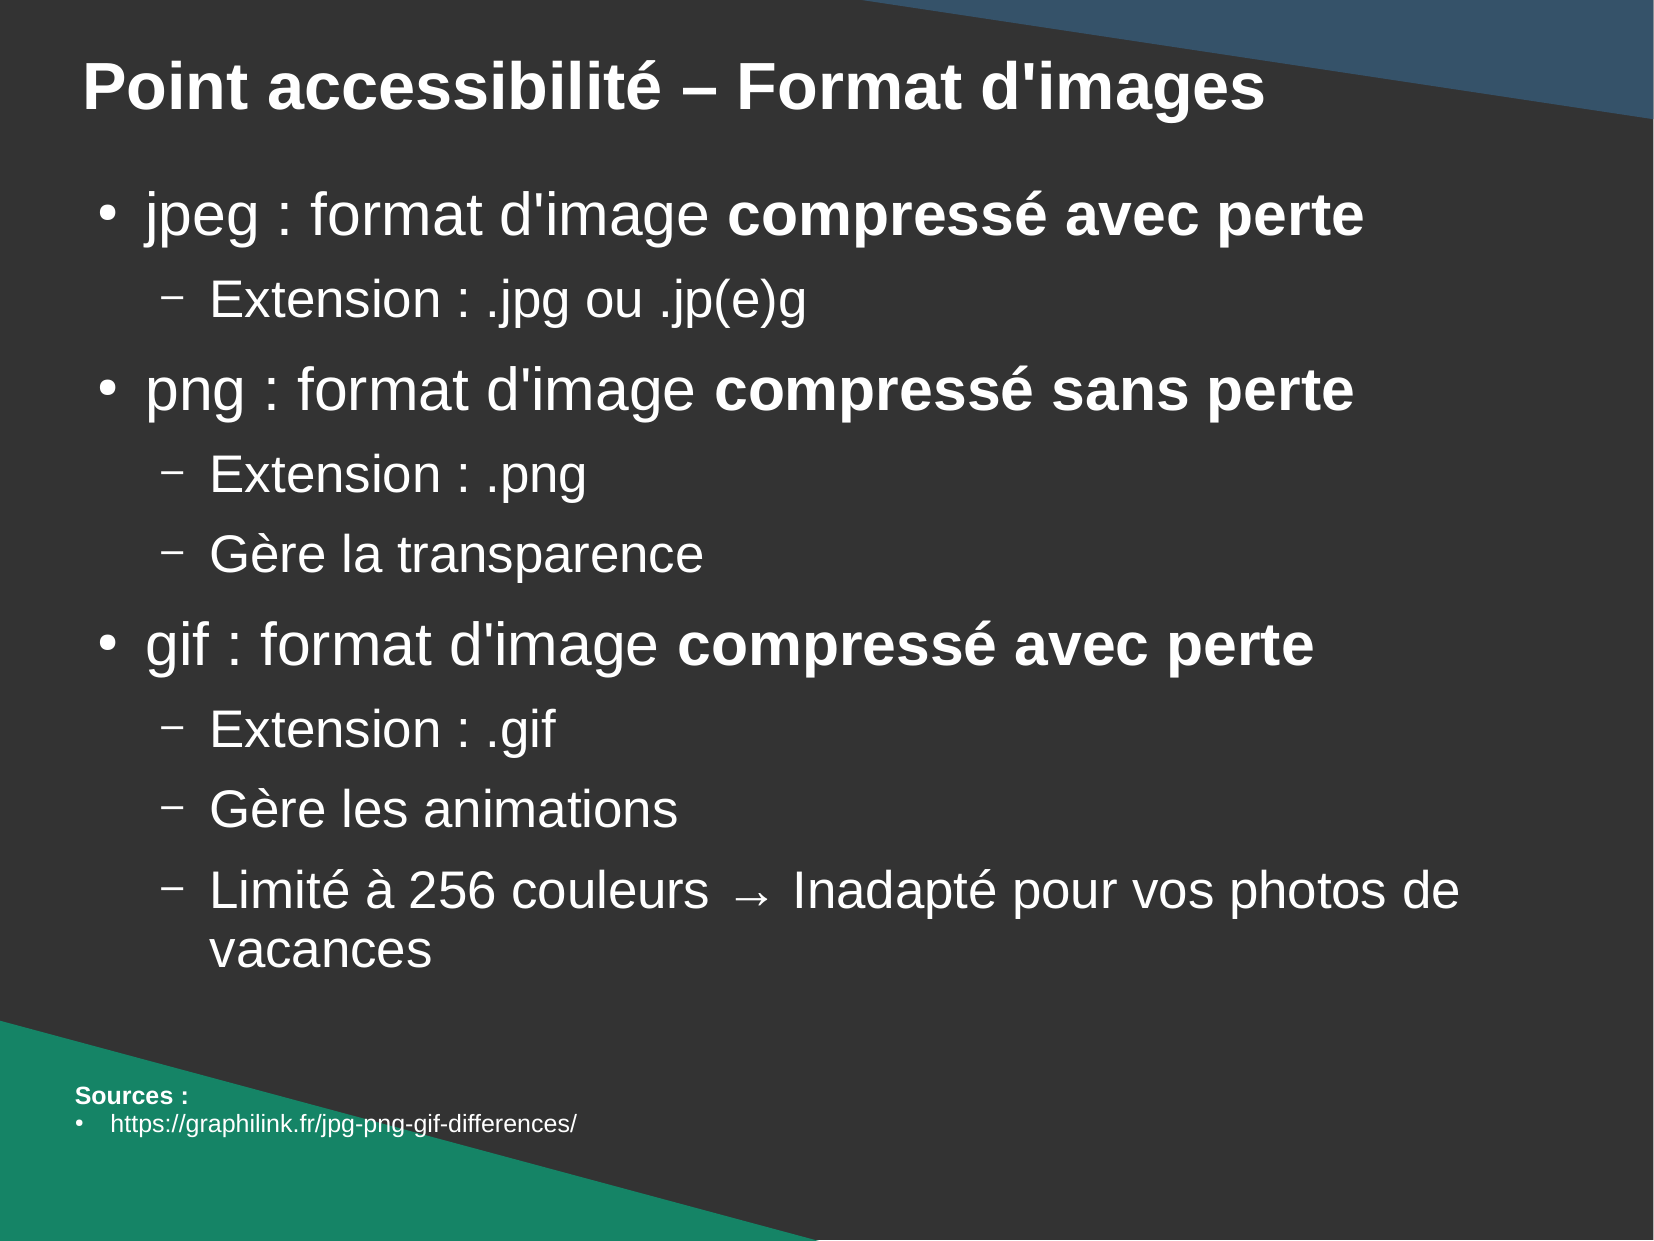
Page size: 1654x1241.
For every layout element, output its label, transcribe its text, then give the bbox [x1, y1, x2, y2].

title Point accessibilité – Format d'images [82, 49, 1571, 162]
text_box Sources : https://graphilink.fr/jpg-png-gif-differences/ [60, 1074, 1546, 1241]
text_box [0, 1020, 199, 1241]
list jpeg : format d'image compressé avec perte Extension : .jpg ou .jp(e)g png : format d'image compressé sans perte Extension : .png Gère la transparence gif : format d'image compressé avec perte Extension : .gif Gère les animations Limité à 256 couleurs → Inadapté pour vos photos de vacances [80, 180, 1605, 981]
text_box [861, 0, 1654, 120]
